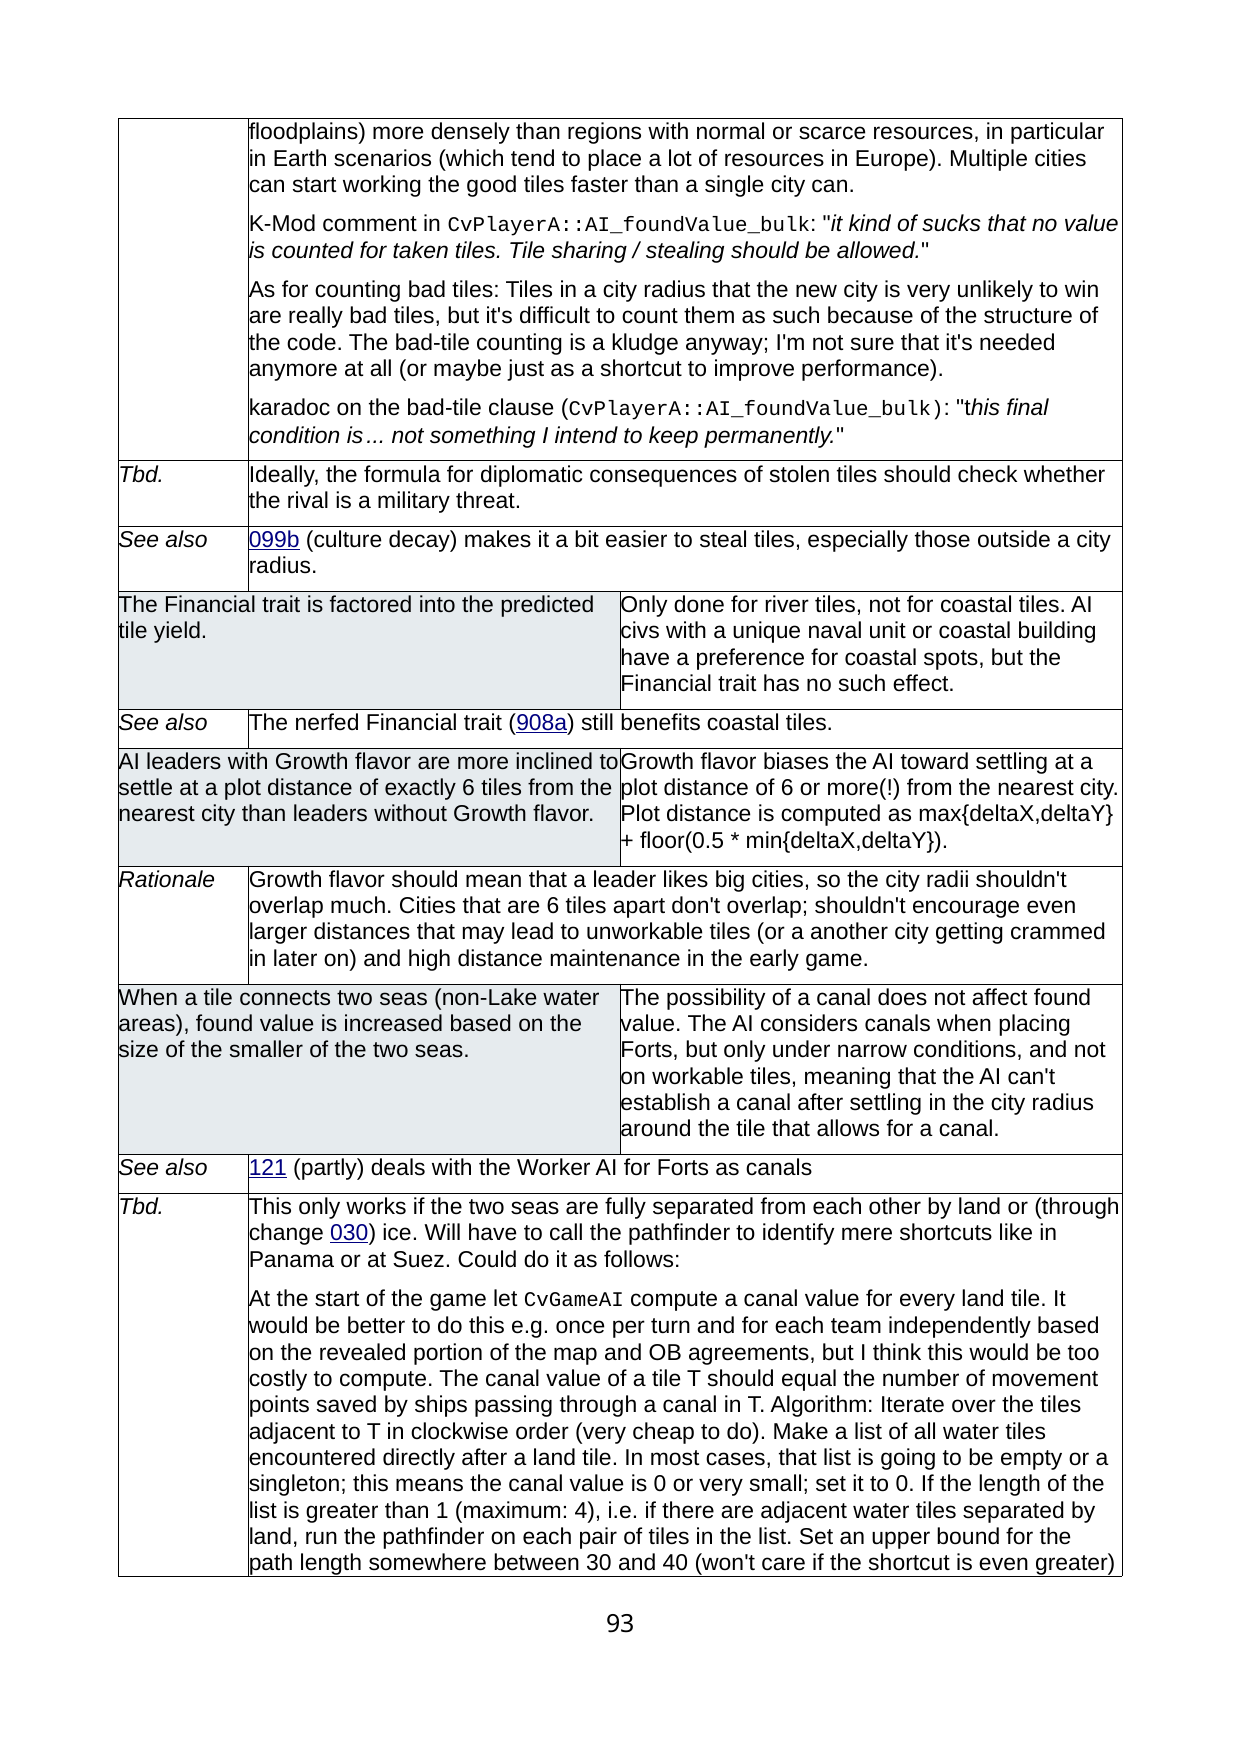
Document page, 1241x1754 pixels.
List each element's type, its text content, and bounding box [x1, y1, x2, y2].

table_cell Only done for river tiles, not for coastal tiles. AI civs with a unique naval unit or coastal building have a preference for coastal spots, but the Financial trait has no such effect. [621, 592, 1122, 709]
table_cell See also [119, 1155, 248, 1193]
table_cell The nerfed Financial trait (908a) still benefits coastal tiles. [249, 710, 1122, 748]
table_cell floodplains) more densely than regions with normal or scarce resources, in particular in Earth scenarios (which tend to place a lot of resources in Europe). Multiple cities can start working the good tiles faster than a single city can. K-Mod comment in CvPlayerA::AI_foundValue_bulk: "it kind of sucks that no value is counted for taken tiles. Tile sharing / stealing should be allowed." As for counting bad tiles: Tiles in a city radius that the new city is very unlikely to win are really bad tiles, but it's difficult to count them as such because of the structure of the code. The bad-tile counting is a kludge anyway; I'm not sure that it's needed anymore at all (or maybe just as a shortcut to improve performance). karadoc on the bad-tile clause (CvPlayerA::AI_foundValue_bulk): "this final condition is ... not something I intend to keep permanently." [249, 119, 1122, 460]
table_cell When a tile connects two seas (non-Lake water areas), found value is increased based on the size of the smaller of the two seas. [119, 985, 620, 1154]
table_cell Growth flavor biases the AI toward settling at a plot distance of 6 or more(!) from the nearest city. Plot distance is computed as max{deltaX,deltaY} + floor(0.5 * min{deltaX,deltaY}). [621, 749, 1122, 866]
table_cell Ideally, the formula for diplomatic consequences of stolen tiles should check whether the rival is a military threat. [249, 461, 1122, 526]
table_cell See also [119, 710, 248, 748]
table_cell See also [119, 527, 248, 591]
table_cell Growth flavor should mean that a leader likes big cities, so the city radii shouldn't overlap much. Cities that are 6 tiles apart don't overlap; shouldn't encourage even larger distances that may lead to unworkable tiles (or a another city getting crammed in later on) and high distance maintenance in the early game. [249, 867, 1122, 983]
table_cell This only works if the two seas are fully separated from each other by land or (through change 030) ice. Will have to call the pathfinder to identify mere shortcuts like in Panama or at Suez. Could do it as follows: At the start of the game let CvGameAI compute a canal value for every land tile. It would be better to do this e.g. once per turn and for each team independently based on the revealed portion of the map and OB agreements, but I think this would be too costly to compute. The canal value of a tile T should equal the number of movement points saved by ships passing through a canal in T. Algorithm: Iterate over the tiles adjacent to T in clockwise order (very cheap to do). Make a list of all water tiles encountered directly after a land tile. In most cases, that list is going to be empty or a singleton; this means the canal value is 0 or very small; set it to 0. If the length of the list is greater than 1 (maximum: 4), i.e. if there are adjacent water tiles separated by land, run the pathfinder on each pair of tiles in the list. Set an upper bound for the path length somewhere between 30 and 40 (won't care if the shortcut is even greater) [249, 1194, 1122, 1576]
table_cell AI leaders with Growth flavor are more inclined to settle at a plot distance of exactly 6 tiles from the nearest city than leaders without Growth flavor. [119, 749, 620, 866]
table_cell 121 (partly) deals with the Worker AI for Forts as canals [249, 1155, 1122, 1193]
table_cell Rationale [119, 867, 248, 983]
table_cell Tbd. [119, 461, 248, 526]
table_cell Tbd. [119, 1194, 248, 1576]
table_cell 099b (culture decay) makes it a bit easier to steal tiles, especially those outside a city radius. [249, 527, 1122, 591]
table_cell [119, 119, 248, 460]
table_cell The Financial trait is factored into the predicted tile yield. [119, 592, 620, 709]
table_cell The possibility of a canal does not affect found value. The AI considers canals when placing Forts, but only under narrow conditions, and not on workable tiles, meaning that the AI can't establish a canal after settling in the city radius around the tile that allows for a canal. [621, 985, 1122, 1154]
